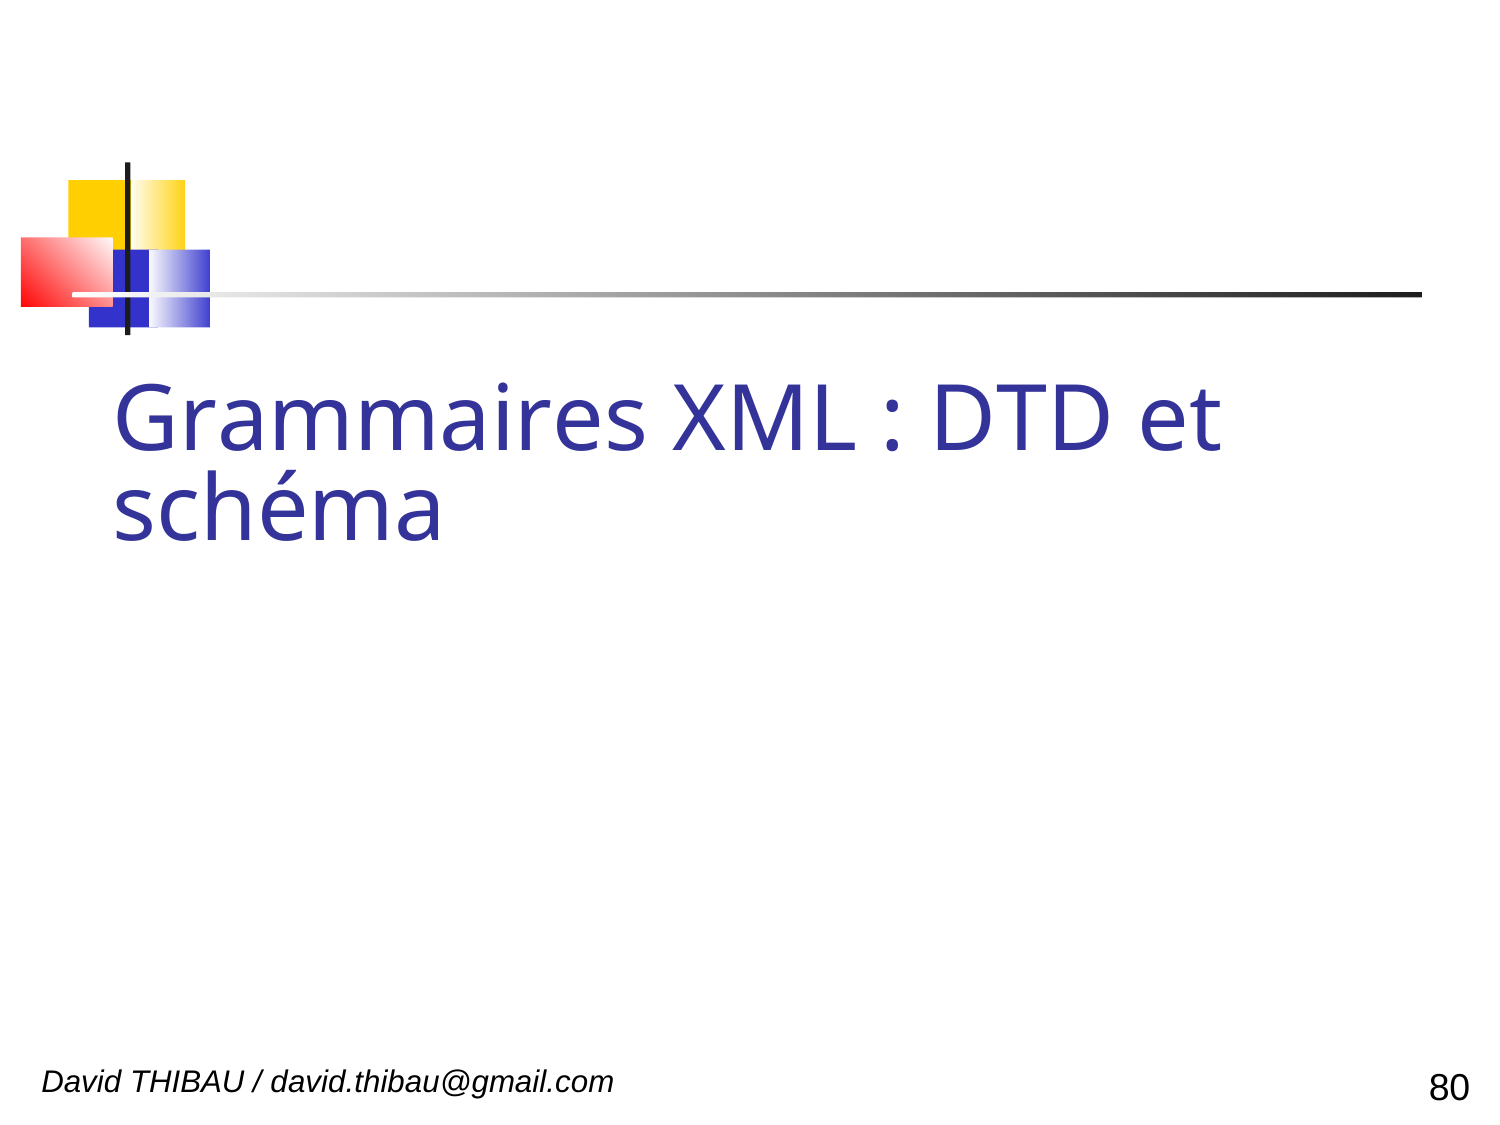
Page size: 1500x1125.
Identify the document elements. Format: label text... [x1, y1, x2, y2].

title Grammaires XML : DTD et schéma [112, 374, 1388, 563]
